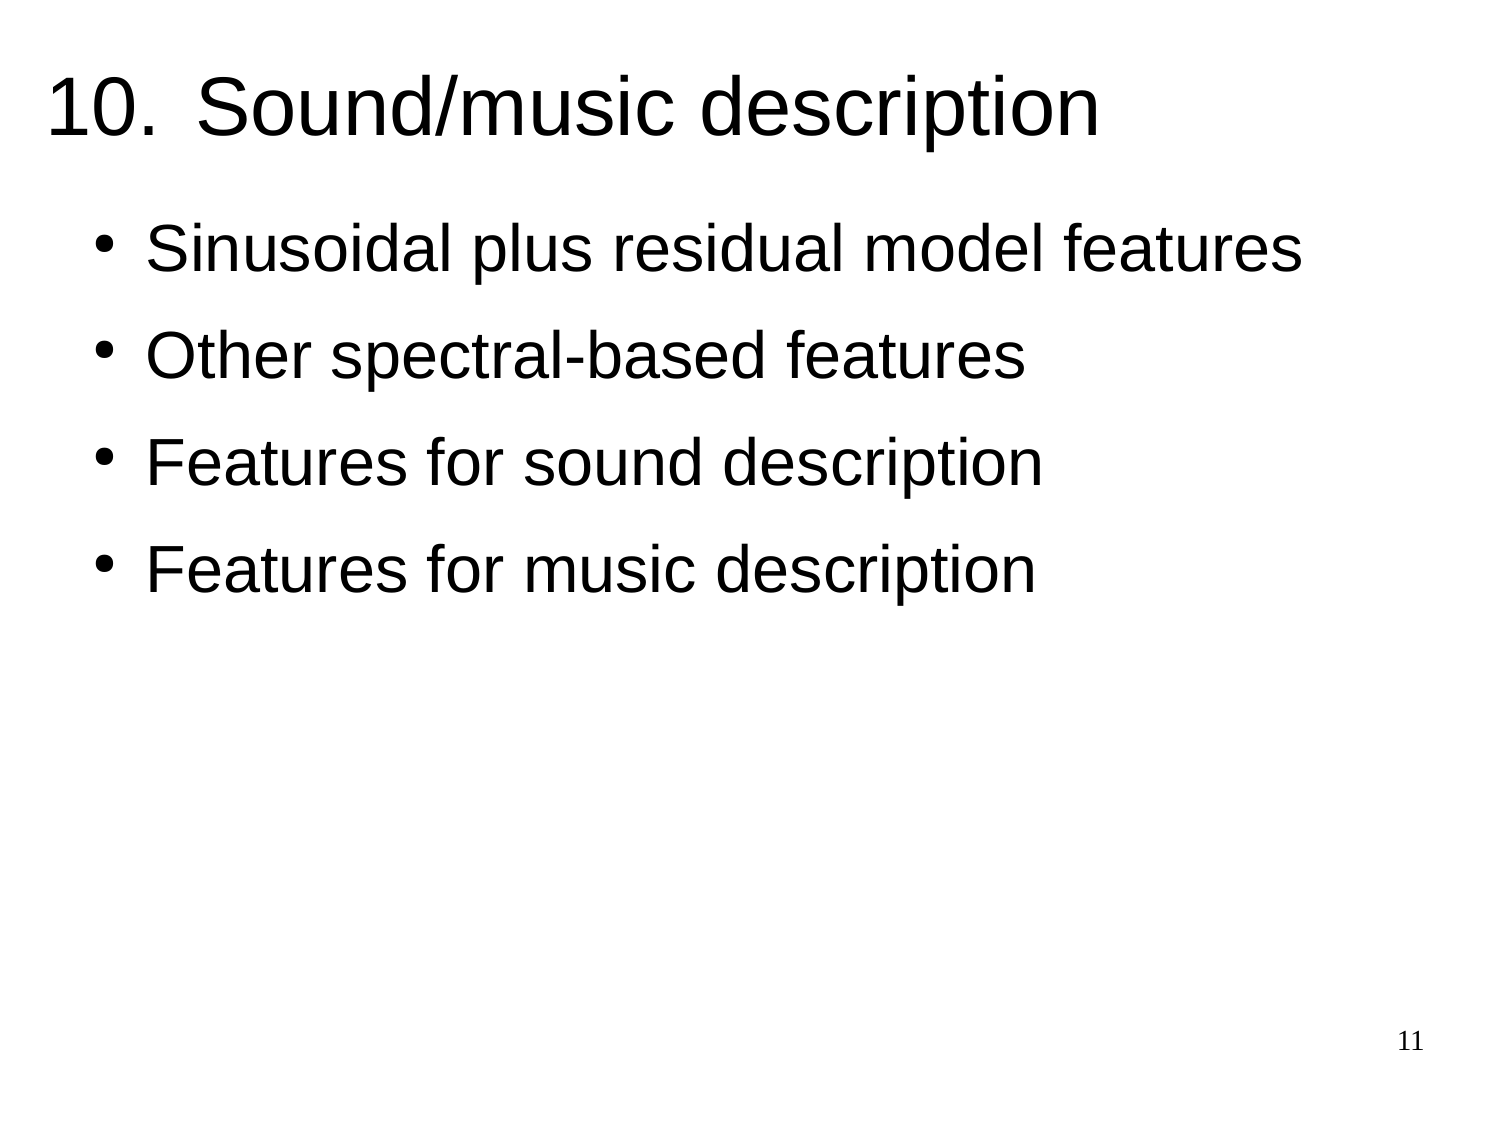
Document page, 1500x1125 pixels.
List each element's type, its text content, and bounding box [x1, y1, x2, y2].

list Sinusoidal plus residual model features Other spectral-based features Features for sound description Features for music description [75, 200, 1456, 1111]
title 10. Sound/music description [45, 13, 1396, 201]
